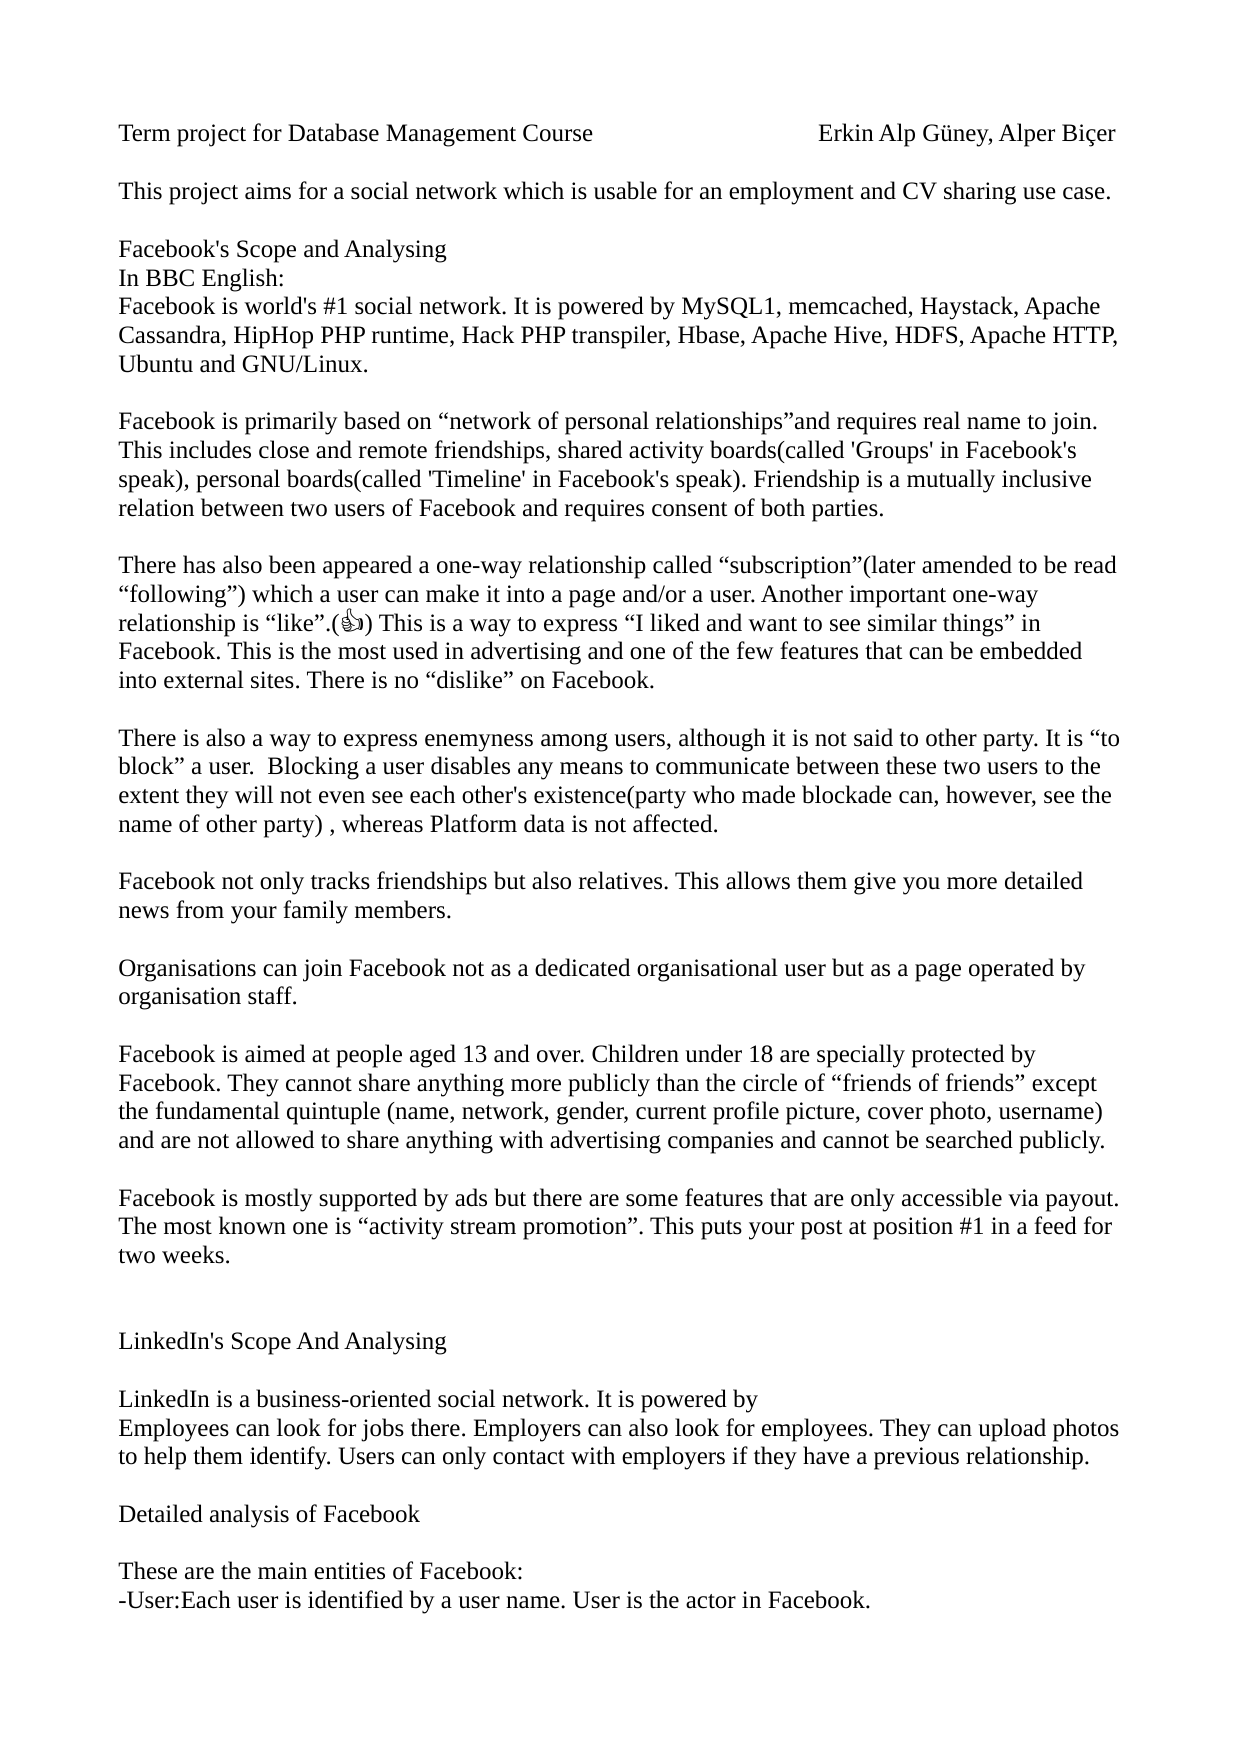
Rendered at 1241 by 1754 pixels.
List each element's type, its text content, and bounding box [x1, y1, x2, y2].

text This project aims for a social network which is usable for an employment and CV sharing use case. Facebook's Scope and Analysing [118, 176, 1122, 263]
text LinkedIn's Scope And Analysing [118, 1326, 1122, 1355]
text Employees can look for jobs there. Employers can also look for employees. They can upload photos to help them identify. Users can only contact with employers if they have a previous relationship. [118, 1413, 1122, 1470]
text Facebook is mostly supported by ads but there are some features that are only accessible via payout. The most known one is “activity stream promotion”. This puts your post at position #1 in a feed for two weeks. [118, 1183, 1122, 1269]
text In BBC English: [118, 263, 1122, 291]
text LinkedIn is a business-oriented social network. It is powered by [118, 1384, 1122, 1413]
text Detailed analysis of Facebook [118, 1499, 1122, 1528]
text There has also been appeared a one-way relationship called “subscription”(later amended to be read “following”) which a user can make it into a page and/or a user. Another important one-way relationship is “like”.(👍) This is a way to express “I liked and want to see similar things” in Facebook. This is the most used in advertising and one of the few features that can be embedded into external sites. There is no “dislike” on Facebook. [118, 550, 1122, 694]
text Facebook is primarily based on “network of personal relationships”and requires real name to join. This includes close and remote friendships, shared activity boards(called 'Groups' in Facebook's speak), personal boards(called 'Timeline' in Facebook's speak). Friendship is a mutually inclusive relation between two users of Facebook and requires consent of both parties. [118, 406, 1122, 521]
text -User:Each user is identified by a user name. User is the actor in Facebook. [118, 1585, 1122, 1614]
text Facebook is aimed at people aged 13 and over. Children under 18 are specially protected by Facebook. They cannot share anything more publicly than the circle of “friends of friends” except the fundamental quintuple (name, network, gender, current profile picture, cover photo, username) and are not allowed to share anything with advertising companies and cannot be searched publicly. [118, 1039, 1122, 1154]
text Organisations can join Facebook not as a dedicated organisational user but as a page operated by organisation staff. [118, 953, 1122, 1010]
text Facebook is world's #1 social network. It is powered by MySQL1, memcached, Haystack, Apache Cassandra, HipHop PHP runtime, Hack PHP transpiler, Hbase, Apache Hive, HDFS, Apache HTTP, Ubuntu and GNU/Linux. [118, 291, 1122, 378]
text Facebook not only tracks friendships but also relatives. This allows them give you more detailed news from your family members. [118, 866, 1122, 924]
text These are the main entities of Facebook: [118, 1556, 1122, 1585]
text There is also a way to express enemyness among users, although it is not said to other party. It is “to block” a user. Blocking a user disables any means to communicate between these two users to the extent they will not even see each other's existence(party who made blockade can, however, see the name of other party) , whereas Platform data is not affected. [118, 723, 1122, 838]
